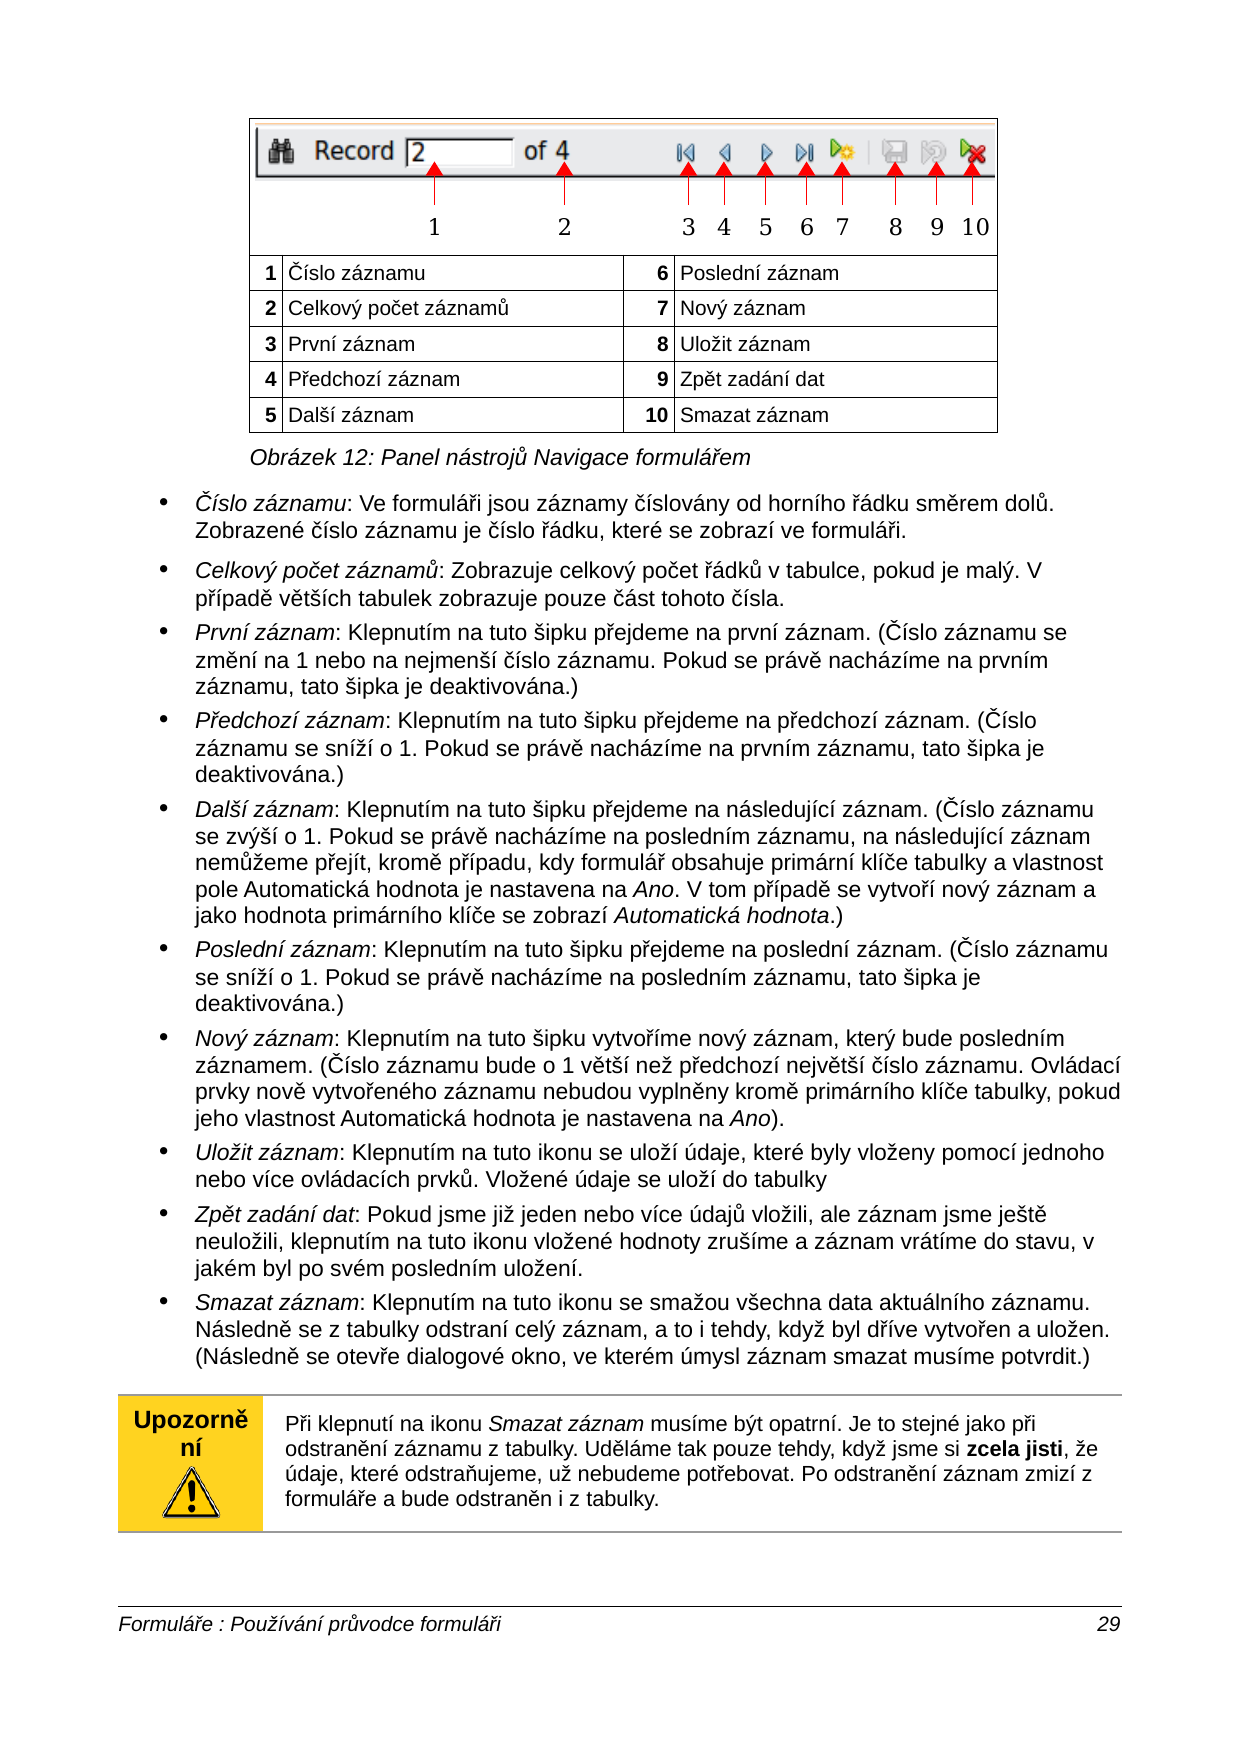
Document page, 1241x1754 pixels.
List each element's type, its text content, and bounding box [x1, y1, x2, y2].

table_cell Smazat záznam [675, 398, 997, 432]
list Smazat záznam: Klepnutím na tuto ikonu se smažou všechna data aktuálního záznamu. Následně se z tabulky odstraní celý záznam, a to i tehdy, když byl dříve vytvořen a uložen. (Následně se otevře dialogové okno, ve kterém úmysl záznam smazat musíme potvrdit.) [156, 1287, 1122, 1369]
list Předchozí záznam: Klepnutím na tuto šipku přejdeme na předchozí záznam. (Číslo záznamu se sníží o 1. Pokud se právě nacházíme na prvním záznamu, tato šipka je deaktivována.) [156, 706, 1122, 787]
table_cell 2 [250, 291, 282, 326]
list První záznam: Klepnutím na tuto šipku přejdeme na první záznam. (Číslo záznamu se změní na 1 nebo na nejmenší číslo záznamu. Pokud se právě nacházíme na prvním záznamu, tato šipka je deaktivována.) [156, 617, 1122, 699]
table_cell 8 [624, 327, 674, 361]
list Nový záznam: Klepnutím na tuto šipku vytvoříme nový záznam, který bude posledním záznamem. (Číslo záznamu bude o 1 větší než předchozí největší číslo záznamu. Ovládací prvky nově vytvořeného záznamu nebudou vyplněny kromě primárního klíče tabulky, pokud jeho vlastnost Automatická hodnota je nastavena na Ano). [156, 1023, 1122, 1131]
table_cell 9 [624, 362, 674, 397]
list Celkový počet záznamů: Zobrazuje celkový počet řádků v tabulce, pokud je malý. V případě větších tabulek zobrazuje pouze část tohoto čísla. [156, 556, 1122, 611]
table_cell Další záznam [283, 398, 623, 432]
table_header [250, 119, 997, 254]
list Číslo záznamu: Ve formuláři jsou záznamy číslovány od horního řádku směrem dolů. Zobrazené číslo záznamu je číslo řádku, které se zobrazí ve formuláři. [156, 488, 1122, 543]
picture [158, 1462, 224, 1522]
table_header Upozornění [118, 1396, 263, 1531]
table_cell První záznam [283, 327, 623, 361]
picture [255, 123, 995, 181]
table_cell 4 [250, 362, 282, 397]
table_header Při klepnutí na ikonu Smazat záznam musíme být opatrní. Je to stejné jako při odstranění záznamu z tabulky. Uděláme tak pouze tehdy, když jsme si zcela jisti, že údaje, které odstraňujeme, už nebudeme potřebovat. Po odstranění záznam zmizí z formuláře a bude odstraněn i z tabulky. [264, 1396, 1122, 1531]
table_cell 3 [250, 327, 282, 361]
table_cell 10 [624, 398, 674, 432]
table_cell Nový záznam [675, 291, 997, 326]
table_cell Uložit záznam [675, 327, 997, 361]
table_cell 7 [624, 291, 674, 326]
table_cell Zpět zadání dat [675, 362, 997, 397]
text Obrázek 12 : Panel nástrojů Navigace formulářem [249, 444, 997, 470]
list Další záznam: Klepnutím na tuto šipku přejdeme na následující záznam. (Číslo záznamu se zvýší o 1. Pokud se právě nacházíme na posledním záznamu, na následující záznam nemůžeme přejít, kromě případu, kdy formulář obsahuje primární klíče tabulky a vlastnost pole Automatická hodnota je nastavena na Ano. V tom případě se vytvoří nový záznam a jako hodnota primárního klíče se zobrazí Automatická hodnota.) [156, 794, 1122, 928]
table_cell Celkový počet záznamů [283, 291, 623, 326]
list Uložit záznam: Klepnutím na tuto ikonu se uloží údaje, které byly vloženy pomocí jednoho nebo více ovládacích prvků. Vložené údaje se uloží do tabulky [156, 1137, 1122, 1193]
table_cell 1 [250, 256, 282, 290]
table_cell 6 [624, 256, 674, 290]
table_cell 5 [250, 398, 282, 432]
list Poslední záznam: Klepnutím na tuto šipku přejdeme na poslední záznam. (Číslo záznamu se sníží o 1. Pokud se právě nacházíme na posledním záznamu, tato šipka je deaktivována.) [156, 934, 1122, 1016]
table_cell Poslední záznam [675, 256, 997, 290]
table_cell Předchozí záznam [283, 362, 623, 397]
table_cell Číslo záznamu [283, 256, 623, 290]
list Zpět zadání dat: Pokud jsme již jeden nebo více údajů vložili, ale záznam jsme ještě neuložili, klepnutím na tuto ikonu vložené hodnoty zrušíme a záznam vrátíme do stavu, v jakém byl po svém posledním uložení. [156, 1199, 1122, 1281]
